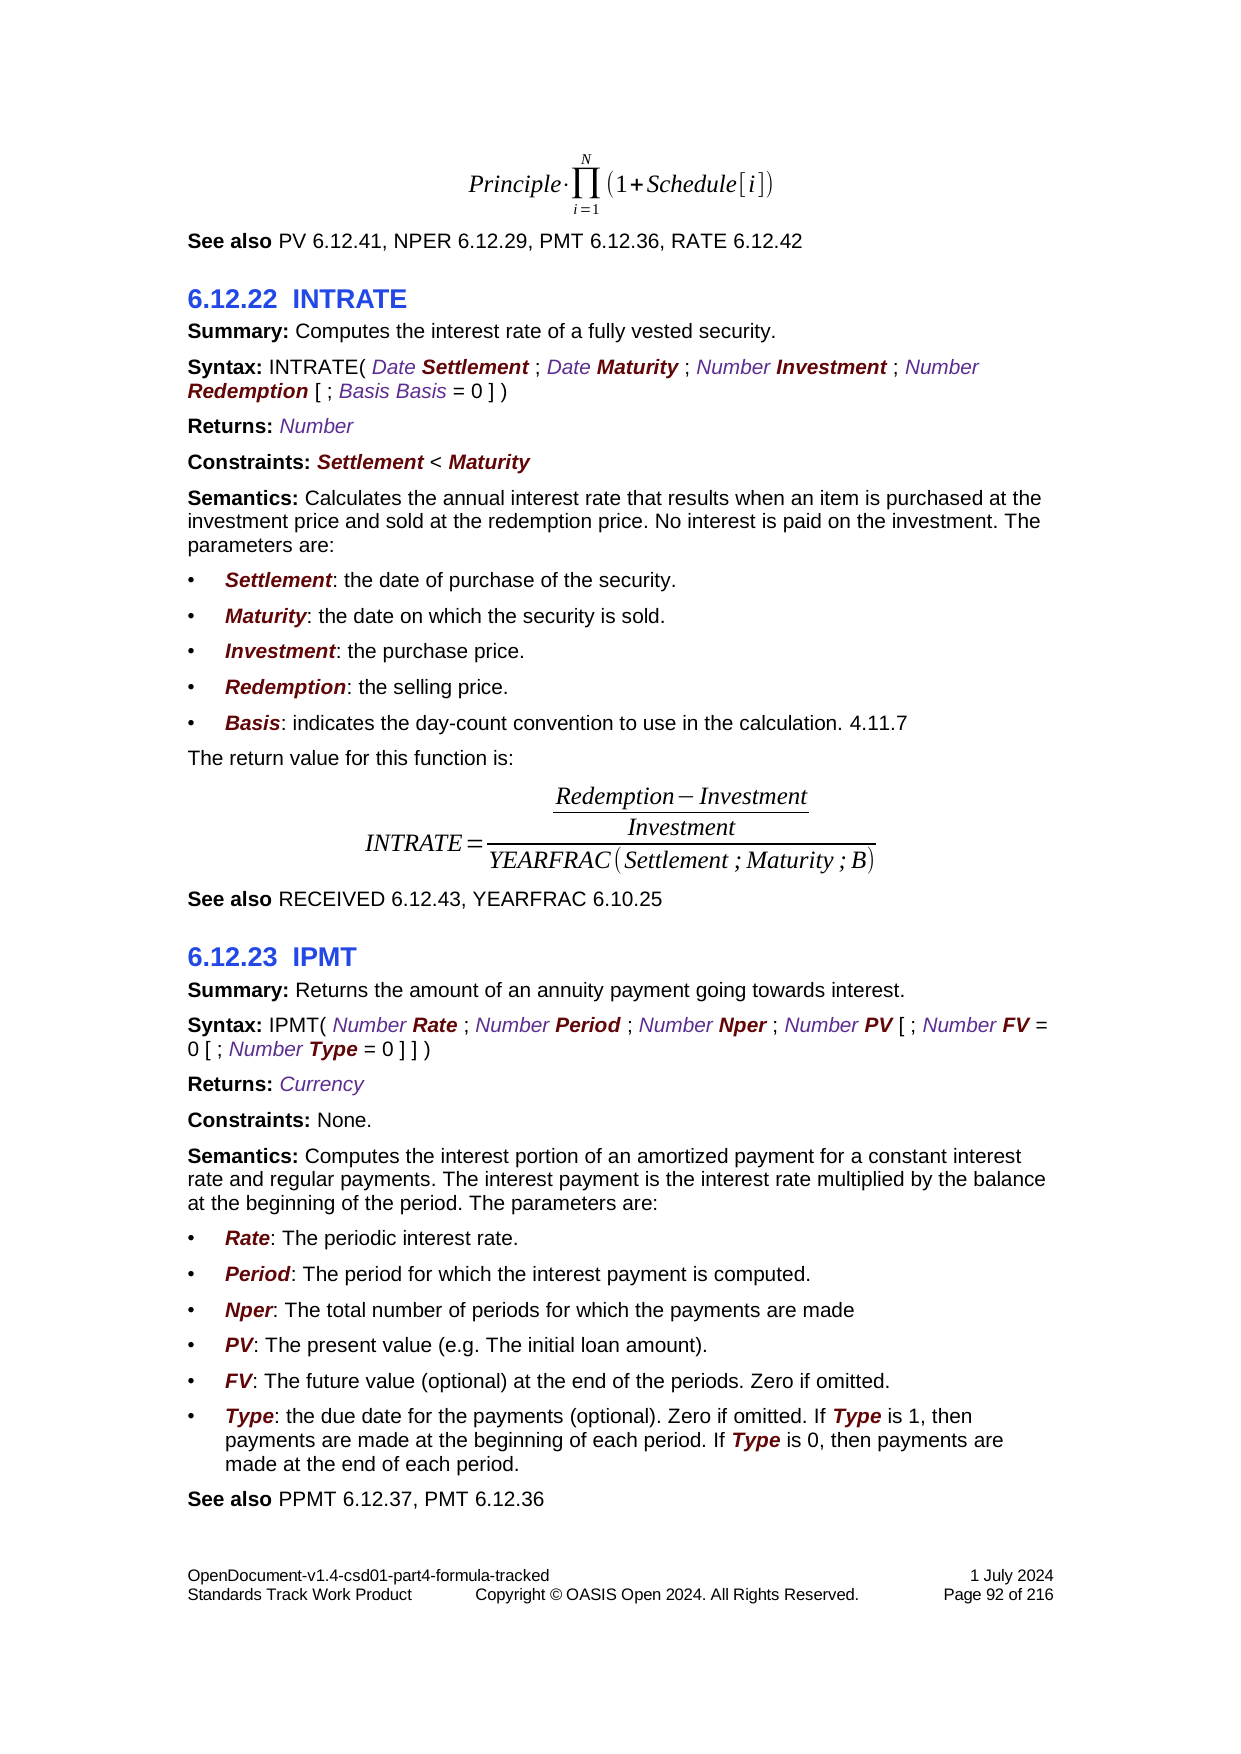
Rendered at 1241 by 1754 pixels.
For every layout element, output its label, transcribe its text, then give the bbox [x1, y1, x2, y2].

text Semantics: Computes the interest portion of an amortized payment for a constant interest rate and regular payments. The interest payment is the interest rate multiplied by the balance at the beginning of the period. The parameters are: [187, 1144, 1053, 1215]
text Constraints: Settlement < Maturity [187, 450, 1053, 474]
list Nper: The total number of periods for which the payments are made [187, 1298, 1053, 1322]
text See also PPMT 6.12.37, PMT 6.12.36 [187, 1488, 1053, 1511]
list Period: The period for which the interest payment is computed. [187, 1262, 1053, 1286]
text See also RECEIVED 6.12.43, YEARFRAC 6.10.25 [187, 887, 1053, 911]
subtitle INTRATE [187, 284, 1053, 314]
text Syntax: IPMT( Number Rate ; Number Period ; Number Nper ; Number PV [ ; Number FV = 0 [ ; Number Type = 0 ] ] ) [187, 1014, 1053, 1061]
list FV: The future value (optional) at the end of the periods. Zero if omitted. [187, 1369, 1053, 1393]
text Summary: Computes the interest rate of a fully vested security. [187, 320, 1053, 343]
text The return value for this function is: [187, 747, 1053, 770]
text Syntax: INTRATE( Date Settlement ; Date Maturity ; Number Investment ; Number Redemption [ ; Basis Basis = 0 ] ) [187, 356, 1053, 403]
list Rate: The periodic interest rate. [187, 1227, 1053, 1250]
list Basis: indicates the day-count convention to use in the calculation. 4.11.7 [187, 711, 1053, 735]
list Settlement: the date of purchase of the security. [187, 569, 1053, 592]
list PV: The present value (e.g. The initial loan amount). [187, 1334, 1053, 1357]
list Type: the due date for the payments (optional). Zero if omitted. If Type is 1, then payments are made at the beginning of each period. If Type is 0, then payments are made at the end of each period. [187, 1405, 1053, 1476]
text Constraints: None. [187, 1108, 1053, 1132]
text See also PV 6.12.41, NPER 6.12.29, PMT 6.12.36, RATE 6.12.42 [187, 229, 1053, 253]
list Redemption: the selling price. [187, 676, 1053, 699]
subtitle IPMT [187, 942, 1053, 972]
text Returns: Number [187, 415, 1053, 438]
text Summary: Returns the amount of an annuity payment going towards interest. [187, 978, 1053, 1002]
text Returns: Currency [187, 1073, 1053, 1096]
list Investment: the purchase price. [187, 640, 1053, 663]
list Maturity: the date on which the security is sold. [187, 604, 1053, 628]
text Semantics: Calculates the annual interest rate that results when an item is purchased at the investment price and sold at the redemption price. No interest is paid on the investment. The parameters are: [187, 486, 1053, 557]
